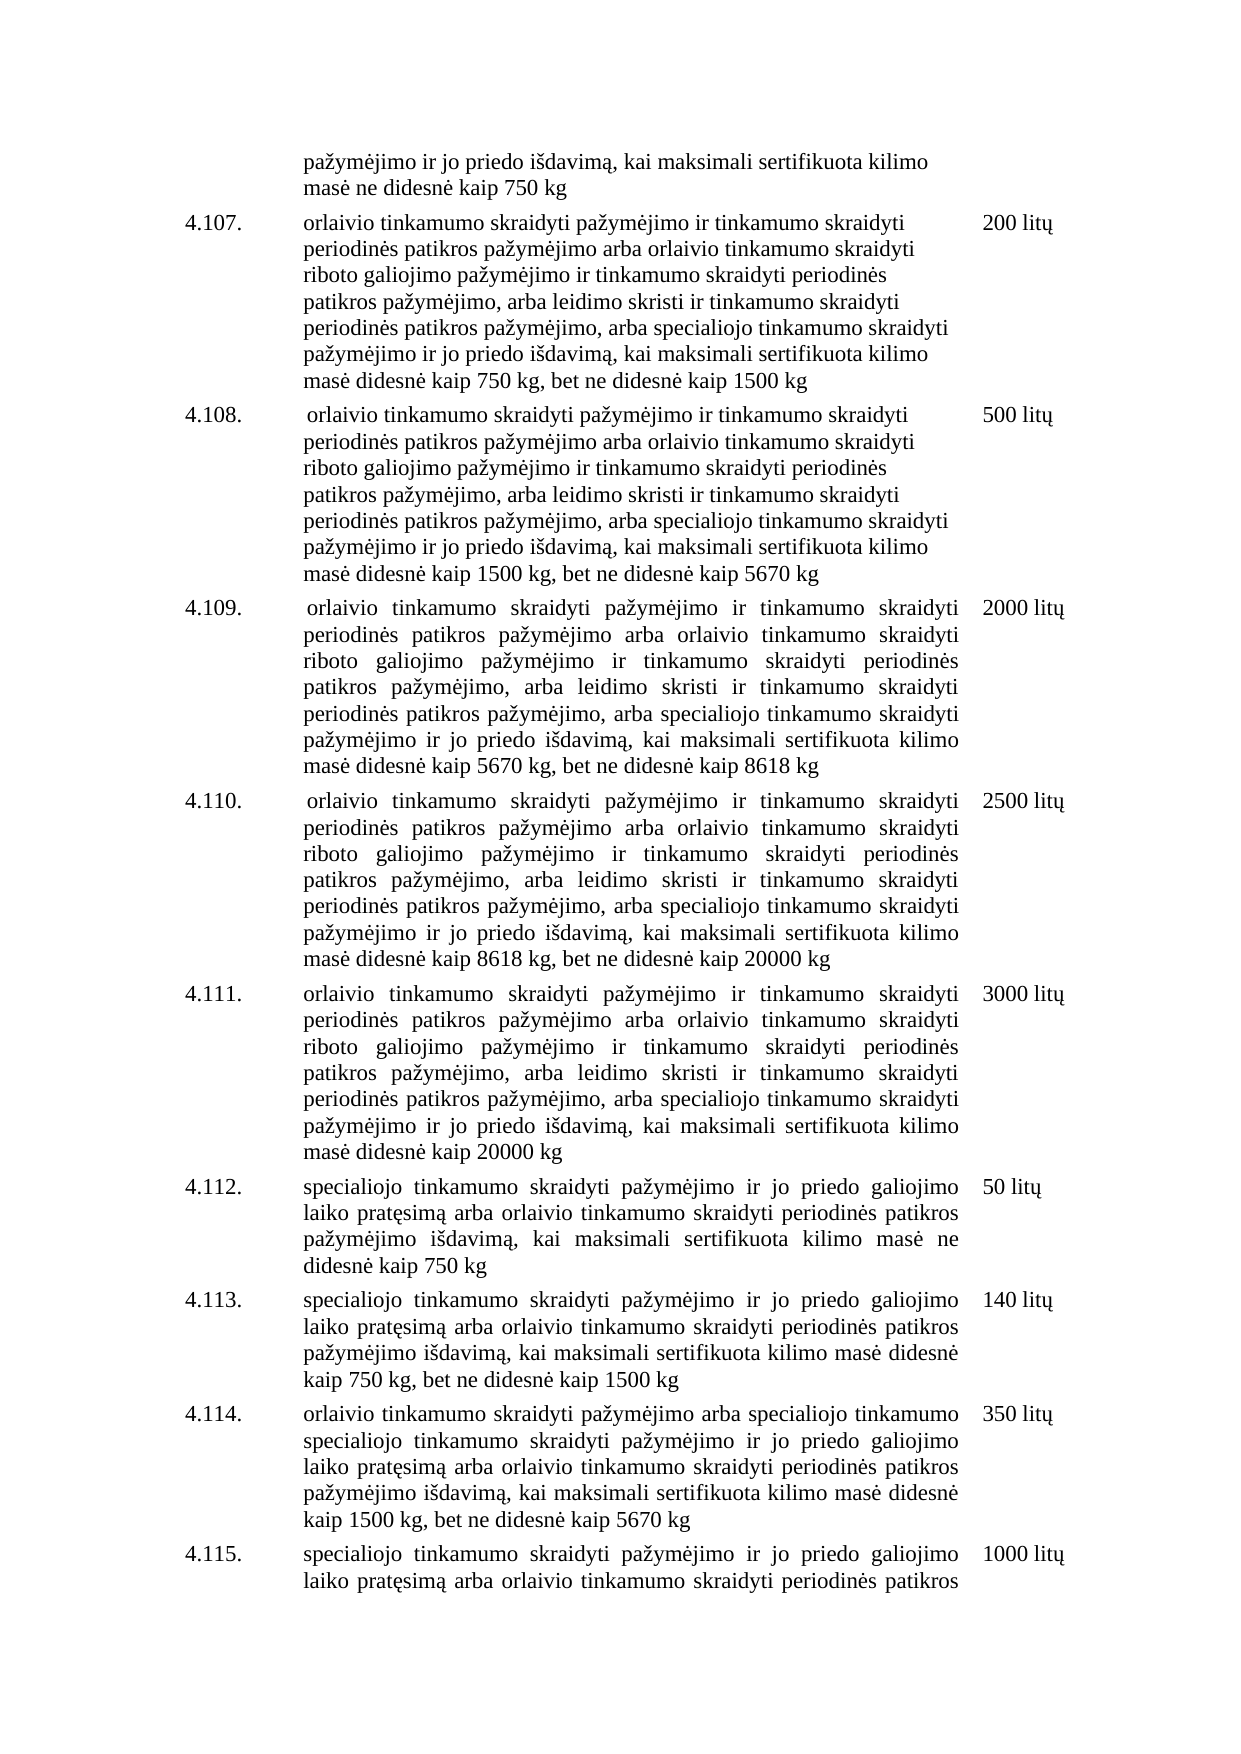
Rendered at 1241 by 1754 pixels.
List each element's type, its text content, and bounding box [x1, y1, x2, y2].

table_cell 4.111. [174, 980, 292, 1173]
table_cell 4.114. [174, 1400, 292, 1540]
table_cell orlaivio tinkamumo skraidyti pažymėjimo arba specialiojo tinkamumo specialiojo tinkamumo skraidyti pažymėjimo ir jo priedo galiojimo laiko pratęsimą arba orlaivio tinkamumo skraidyti periodinės patikros pažymėjimo išdavimą, kai maksimali sertifikuota kilimo masė didesnė kaip 1500 kg, bet ne didesnė kaip 5670 kg [292, 1400, 971, 1540]
table_cell specialiojo tinkamumo skraidyti pažymėjimo ir jo priedo galiojimo laiko pratęsimą arba orlaivio tinkamumo skraidyti periodinės patikros pažymėjimo išdavimą, kai maksimali sertifikuota kilimo masė didesnė kaip 750 kg, bet ne didesnė kaip 1500 kg [292, 1287, 971, 1400]
table_header [971, 148, 1144, 209]
table_cell 2500 litų [971, 787, 1144, 980]
table_cell 2000 litų [971, 594, 1144, 787]
table_header pažymėjimo ir jo priedo išdavimą, kai maksimali sertifikuota kilimo masė ne didesnė kaip 750 kg [292, 148, 971, 209]
table_cell 200 litų [971, 209, 1144, 402]
table_cell 350 litų [971, 1400, 1144, 1540]
table_cell 50 litų [971, 1173, 1144, 1287]
table_cell 4.112. [174, 1173, 292, 1287]
table_cell 140 litų [971, 1287, 1144, 1400]
table_cell specialiojo tinkamumo skraidyti pažymėjimo ir jo priedo galiojimo laiko pratęsimą arba orlaivio tinkamumo skraidyti periodinės patikros [292, 1540, 971, 1593]
table_cell 4.108. [174, 402, 292, 594]
table_cell 4.107. [174, 209, 292, 402]
table_cell orlaivio tinkamumo skraidyti pažymėjimo ir tinkamumo skraidyti periodinės patikros pažymėjimo arba orlaivio tinkamumo skraidyti riboto galiojimo pažymėjimo ir tinkamumo skraidyti periodinės patikros pažymėjimo, arba leidimo skristi ir tinkamumo skraidyti periodinės patikros pažymėjimo, arba specialiojo tinkamumo skraidyti pažymėjimo ir jo priedo išdavimą, kai maksimali sertifikuota kilimo masė didesnė kaip 1500 kg, bet ne didesnė kaip 5670 kg [292, 402, 971, 594]
table_cell 4.109. [174, 594, 292, 787]
table_cell 3000 litų [971, 980, 1144, 1173]
table_cell 500 litų [971, 402, 1144, 594]
table_header [174, 148, 292, 209]
table_cell 4.115. [174, 1540, 292, 1593]
table_cell specialiojo tinkamumo skraidyti pažymėjimo ir jo priedo galiojimo laiko pratęsimą arba orlaivio tinkamumo skraidyti periodinės patikros pažymėjimo išdavimą, kai maksimali sertifikuota kilimo masė ne didesnė kaip 750 kg [292, 1173, 971, 1287]
table_cell 4.113. [174, 1287, 292, 1400]
table_cell orlaivio tinkamumo skraidyti pažymėjimo ir tinkamumo skraidyti periodinės patikros pažymėjimo arba orlaivio tinkamumo skraidyti riboto galiojimo pažymėjimo ir tinkamumo skraidyti periodinės patikros pažymėjimo, arba leidimo skristi ir tinkamumo skraidyti periodinės patikros pažymėjimo, arba specialiojo tinkamumo skraidyti pažymėjimo ir jo priedo išdavimą, kai maksimali sertifikuota kilimo masė didesnė kaip 20000 kg [292, 980, 971, 1173]
table_cell orlaivio tinkamumo skraidyti pažymėjimo ir tinkamumo skraidyti periodinės patikros pažymėjimo arba orlaivio tinkamumo skraidyti riboto galiojimo pažymėjimo ir tinkamumo skraidyti periodinės patikros pažymėjimo, arba leidimo skristi ir tinkamumo skraidyti periodinės patikros pažymėjimo, arba specialiojo tinkamumo skraidyti pažymėjimo ir jo priedo išdavimą, kai maksimali sertifikuota kilimo masė didesnė kaip 8618 kg, bet ne didesnė kaip 20000 kg [292, 787, 971, 980]
table_cell orlaivio tinkamumo skraidyti pažymėjimo ir tinkamumo skraidyti periodinės patikros pažymėjimo arba orlaivio tinkamumo skraidyti riboto galiojimo pažymėjimo ir tinkamumo skraidyti periodinės patikros pažymėjimo, arba leidimo skristi ir tinkamumo skraidyti periodinės patikros pažymėjimo, arba specialiojo tinkamumo skraidyti pažymėjimo ir jo priedo išdavimą, kai maksimali sertifikuota kilimo masė didesnė kaip 750 kg, bet ne didesnė kaip 1500 kg [292, 209, 971, 402]
table_cell 4.110. [174, 787, 292, 980]
table_cell orlaivio tinkamumo skraidyti pažymėjimo ir tinkamumo skraidyti periodinės patikros pažymėjimo arba orlaivio tinkamumo skraidyti riboto galiojimo pažymėjimo ir tinkamumo skraidyti periodinės patikros pažymėjimo, arba leidimo skristi ir tinkamumo skraidyti periodinės patikros pažymėjimo, arba specialiojo tinkamumo skraidyti pažymėjimo ir jo priedo išdavimą, kai maksimali sertifikuota kilimo masė didesnė kaip 5670 kg, bet ne didesnė kaip 8618 kg [292, 594, 971, 787]
table_cell 1000 litų [971, 1540, 1144, 1593]
